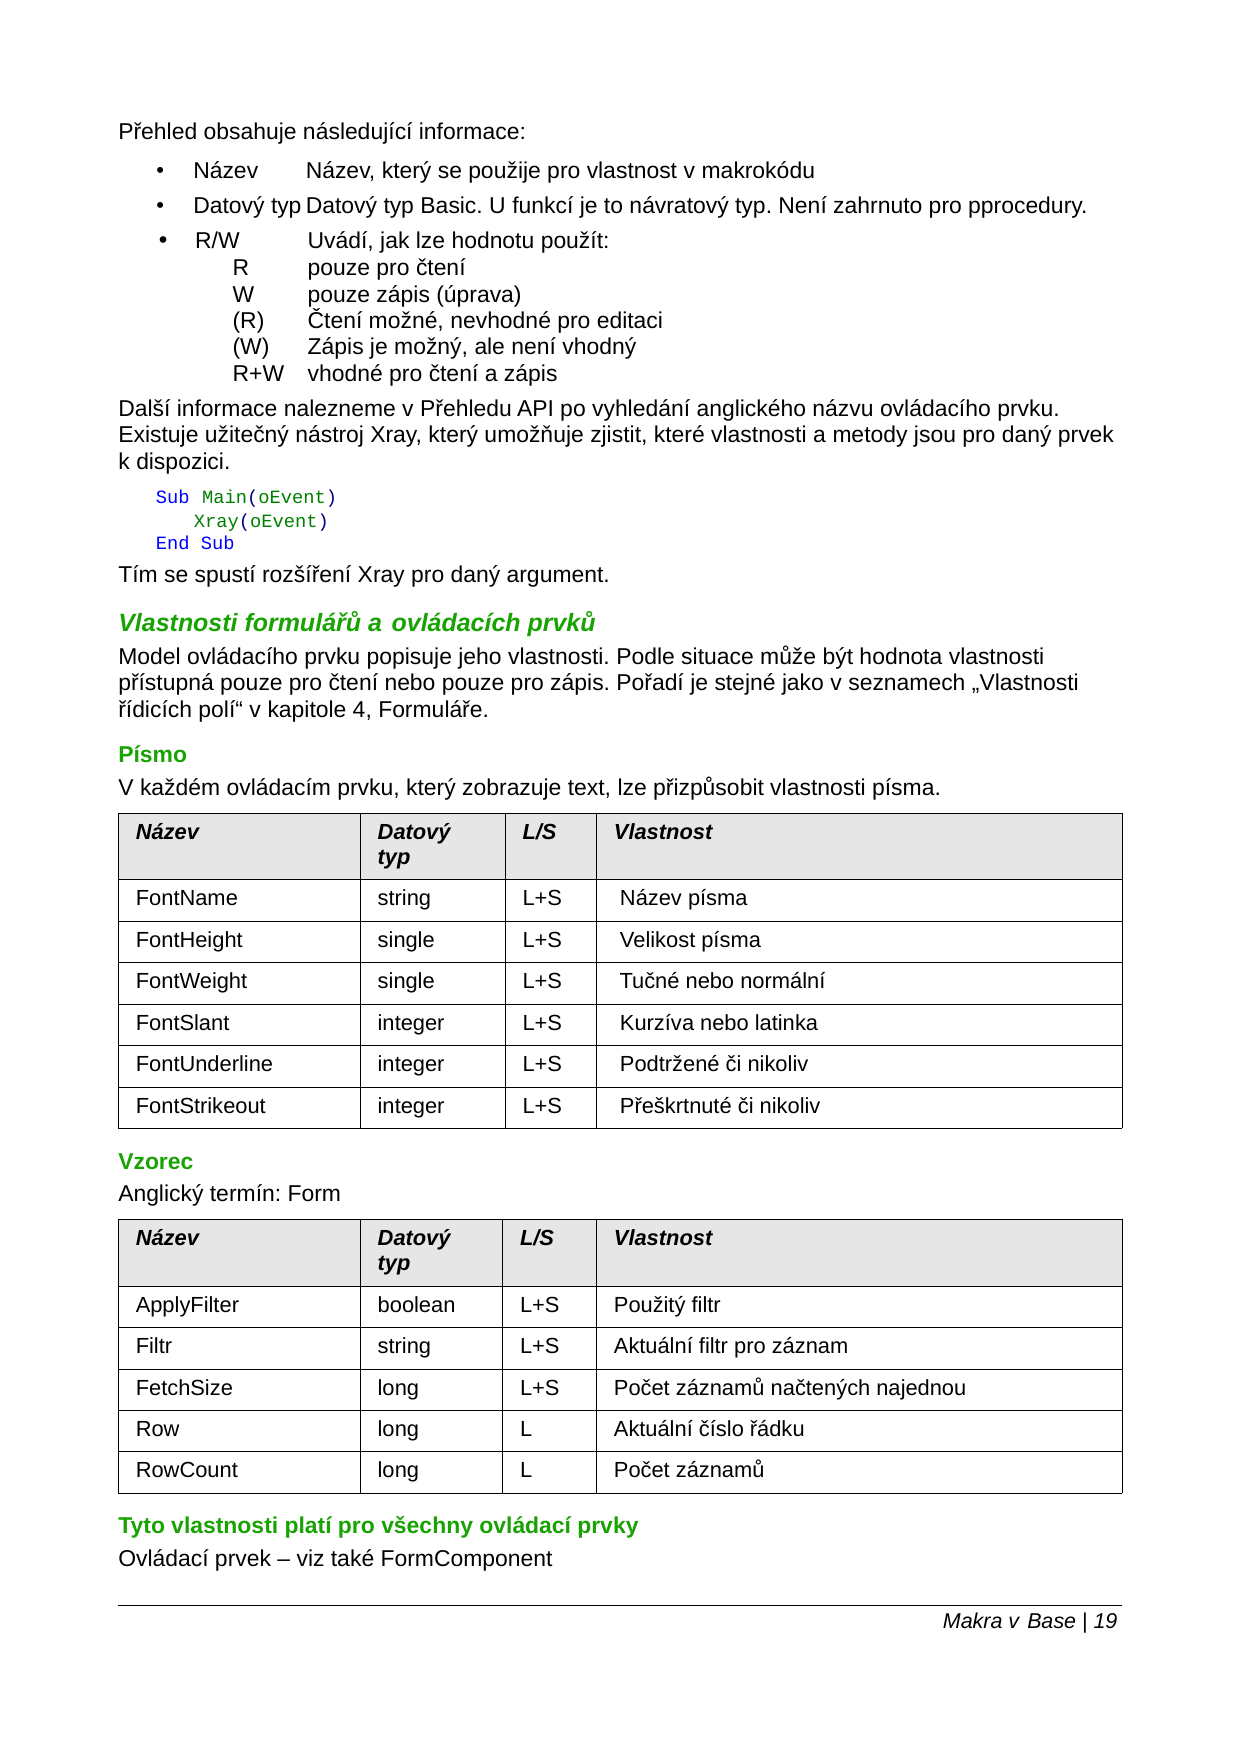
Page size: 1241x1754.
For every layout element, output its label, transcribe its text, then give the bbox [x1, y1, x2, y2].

table_cell L [503, 1452, 596, 1493]
table_cell Počet záznamů [597, 1452, 1122, 1493]
table_cell Filtr [119, 1328, 360, 1368]
table_cell L+S [506, 1088, 596, 1128]
table_cell L+S [503, 1370, 596, 1410]
table_header Datový typ [361, 1220, 502, 1286]
text V každém ovládacím prvku, který zobrazuje text, lze přizpůsobit vlastnosti písma. [118, 774, 1122, 800]
table_cell ApplyFilter [119, 1287, 360, 1327]
table_cell Použitý filtr [597, 1287, 1122, 1327]
table_cell single [361, 963, 505, 1004]
table_cell FontStrikeout [119, 1088, 360, 1128]
table_cell L+S [506, 922, 596, 962]
table_cell FontHeight [119, 922, 360, 962]
table_cell long [361, 1411, 502, 1451]
table_cell L+S [503, 1328, 596, 1368]
text End Sub [156, 534, 1122, 555]
table_cell L [503, 1411, 596, 1451]
text Anglický termín: Form [118, 1180, 1122, 1206]
table_cell single [361, 922, 505, 962]
table_cell string [361, 880, 505, 921]
table_cell Velikost písma [597, 922, 1122, 962]
table_cell Podtržené či nikoliv [597, 1046, 1122, 1087]
table_cell Název písma [597, 880, 1122, 921]
list R/W Uvádí, jak lze hodnotu použít: R pouze pro čtení W pouze zápis (úprava) (R) Čtení možné, nevhodné pro editaci (W) Zápis je možný, ale není vhodný R+W vhodné pro čtení a zápis [156, 227, 1122, 386]
text Sub Main(oEvent) [156, 486, 1122, 510]
subtitle Vlastnosti formulářů a ovládacích prvků [118, 608, 1122, 637]
table_cell Kurzíva nebo latinka [597, 1005, 1122, 1045]
text Tím se spustí rozšíření Xray pro daný argument. [118, 561, 1122, 588]
table_cell Tučné nebo normální [597, 963, 1122, 1004]
table_cell RowCount [119, 1452, 360, 1493]
subtitle Vzorec [118, 1148, 1122, 1174]
table_header Název [119, 1220, 360, 1286]
table_cell Počet záznamů načtených najednou [597, 1370, 1122, 1410]
table_cell FetchSize [119, 1370, 360, 1410]
list Datový typ Datový typ Basic. U funkcí je to návratový typ. Není zahrnuto pro pprocedury. [156, 192, 1122, 218]
list Název Název, který se použije pro vlastnost v makrokódu [156, 157, 1122, 183]
text Ovládací prvek – viz také FormComponent [118, 1545, 1122, 1571]
text Xray(oEvent) [156, 510, 1122, 534]
table_header L/S [503, 1220, 596, 1286]
table_cell FontUnderline [119, 1046, 360, 1087]
table_cell FontWeight [119, 963, 360, 1004]
table_cell Přeškrtnuté či nikoliv [597, 1088, 1122, 1128]
table_header Datový typ [361, 814, 505, 879]
table_cell FontName [119, 880, 360, 921]
table_header L/S [506, 814, 596, 879]
table_cell boolean [361, 1287, 502, 1327]
subtitle Tyto vlastnosti platí pro všechny ovládací prvky [118, 1512, 1122, 1539]
table_header Vlastnost [597, 814, 1122, 879]
text Model ovládacího prvku popisuje jeho vlastnosti. Podle situace může být hodnota vlastnosti přístupná pouze pro čtení nebo pouze pro zápis. Pořadí je stejné jako v seznamech „Vlastnosti řídicích polí“ v kapitole 4, Formuláře. [118, 643, 1122, 722]
subtitle Písmo [118, 741, 1122, 768]
text Přehled obsahuje následující informace: [118, 118, 1122, 144]
table_cell integer [361, 1088, 505, 1128]
table_cell L+S [503, 1287, 596, 1327]
table_header Vlastnost [597, 1220, 1122, 1286]
table_cell integer [361, 1005, 505, 1045]
table_cell Aktuální číslo řádku [597, 1411, 1122, 1451]
table_cell integer [361, 1046, 505, 1087]
table_cell L+S [506, 1046, 596, 1087]
table_cell L+S [506, 1005, 596, 1045]
table_header Název [119, 814, 360, 879]
table_cell string [361, 1328, 502, 1368]
table_cell L+S [506, 963, 596, 1004]
text Další informace nalezneme v Přehledu API po vyhledání anglického názvu ovládacího prvku. Existuje užitečný nástroj Xray, který umožňuje zjistit, které vlastnosti a metody jsou pro daný prvek k dispozici. [118, 395, 1122, 474]
table_cell long [361, 1370, 502, 1410]
table_cell long [361, 1452, 502, 1493]
table_cell L+S [506, 880, 596, 921]
table_cell FontSlant [119, 1005, 360, 1045]
table_cell Row [119, 1411, 360, 1451]
table_cell Aktuální filtr pro záznam [597, 1328, 1122, 1368]
